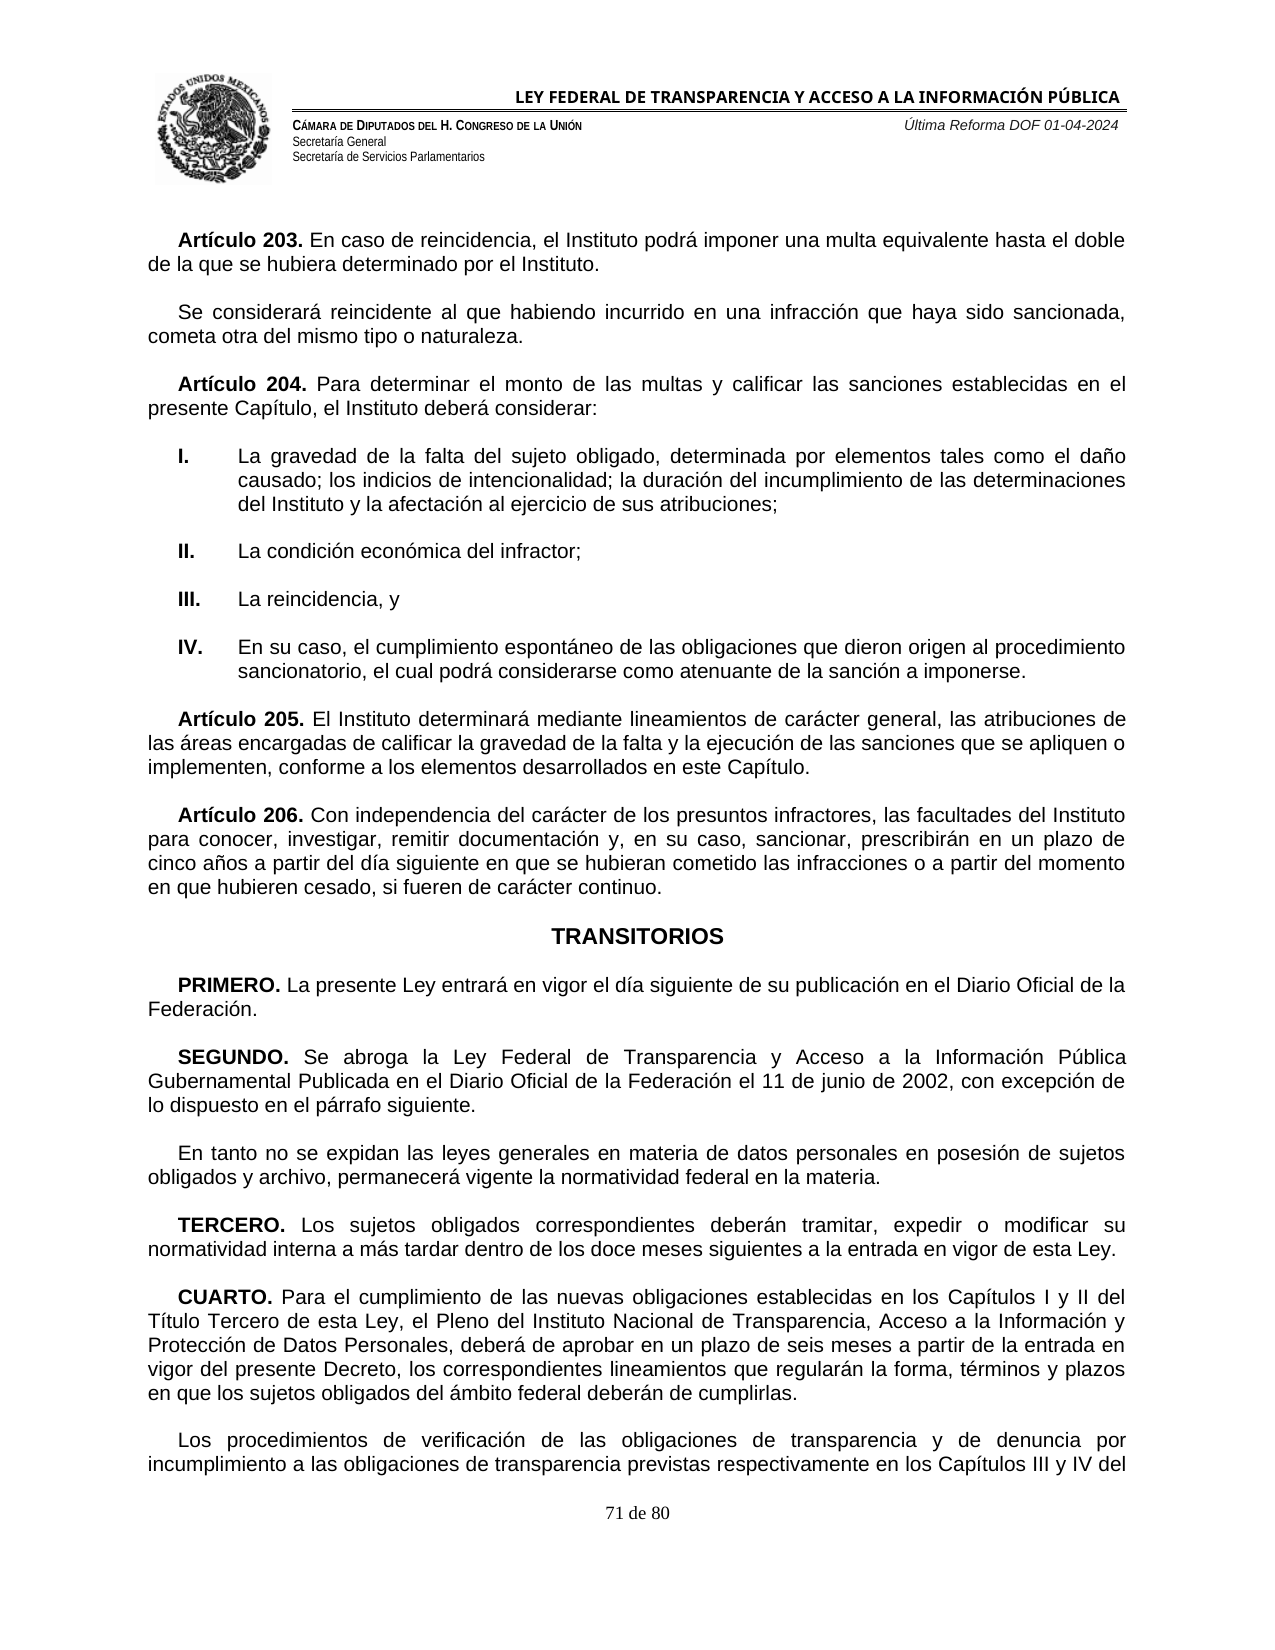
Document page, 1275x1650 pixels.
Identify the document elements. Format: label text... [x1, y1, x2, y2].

text TRANSITORIOS [148, 923, 1127, 949]
text Los procedimientos de verificación de las obligaciones de transparencia y de denuncia por incumplimiento a las obligaciones de transparencia previstas respectivamente en los Capítulos III y IV del [148, 1428, 1127, 1476]
text Artículo 205. El Instituto determinará mediante lineamientos de carácter general, las atribuciones de las áreas encargadas de calificar la gravedad de la falta y la ejecución de las sanciones que se apliquen o implementen, conforme a los elementos desarrollados en este Capítulo. [148, 707, 1127, 779]
text Artículo 203. En caso de reincidencia, el Instituto podrá imponer una multa equivalente hasta el doble de la que se hubiera determinado por el Instituto. [148, 228, 1127, 276]
text CUARTO. Para el cumplimiento de las nuevas obligaciones establecidas en los Capítulos I y II del Título Tercero de esta Ley, el Pleno del Instituto Nacional de Transparencia, Acceso a la Información y Protección de Datos Personales, deberá de aprobar en un plazo de seis meses a partir de la entrada en vigor del presente Decreto, los correspondientes lineamientos que regularán la forma, términos y plazos en que los sujetos obligados del ámbito federal deberán de cumplirlas. [148, 1284, 1127, 1404]
text TERCERO. Los sujetos obligados correspondientes deberán tramitar, expedir o modificar su normatividad interna a más tardar dentro de los doce meses siguientes a la entrada en vigor de esta Ley. [148, 1213, 1127, 1261]
text Se considerará reincidente al que habiendo incurrido en una infracción que haya sido sancionada, cometa otra del mismo tipo o naturaleza. [148, 300, 1127, 348]
text III. La reincidencia, y [178, 587, 1127, 611]
text I. La gravedad de la falta del sujeto obligado, determinada por elementos tales como el daño causado; los indicios de intencionalidad; la duración del incumplimiento de las determinaciones del Instituto y la afectación al ejercicio de sus atribuciones; [178, 443, 1127, 515]
text II. La condición económica del infractor; [178, 539, 1127, 563]
text PRIMERO. La presente Ley entrará en vigor el día siguiente de su publicación en el Diario Oficial de la Federación. [148, 973, 1127, 1021]
text IV. En su caso, el cumplimiento espontáneo de las obligaciones que dieron origen al procedimiento sancionatorio, el cual podrá considerarse como atenuante de la sanción a imponerse. [178, 635, 1127, 683]
text SEGUNDO. Se abroga la Ley Federal de Transparencia y Acceso a la Información Pública Gubernamental Publicada en el Diario Oficial de la Federación el 11 de junio de 2002, con excepción de lo dispuesto en el párrafo siguiente. [148, 1045, 1127, 1117]
text Artículo 204. Para determinar el monto de las multas y calificar las sanciones establecidas en el presente Capítulo, el Instituto deberá considerar: [148, 372, 1127, 419]
text Artículo 206. Con independencia del carácter de los presuntos infractores, las facultades del Instituto para conocer, investigar, remitir documentación y, en su caso, sancionar, prescribirán en un plazo de cinco años a partir del día siguiente en que se hubieran cometido las infracciones o a partir del momento en que hubieren cesado, si fueren de carácter continuo. [148, 803, 1127, 899]
text En tanto no se expidan las leyes generales en materia de datos personales en posesión de sujetos obligados y archivo, permanecerá vigente la normatividad federal en la materia. [148, 1141, 1127, 1189]
